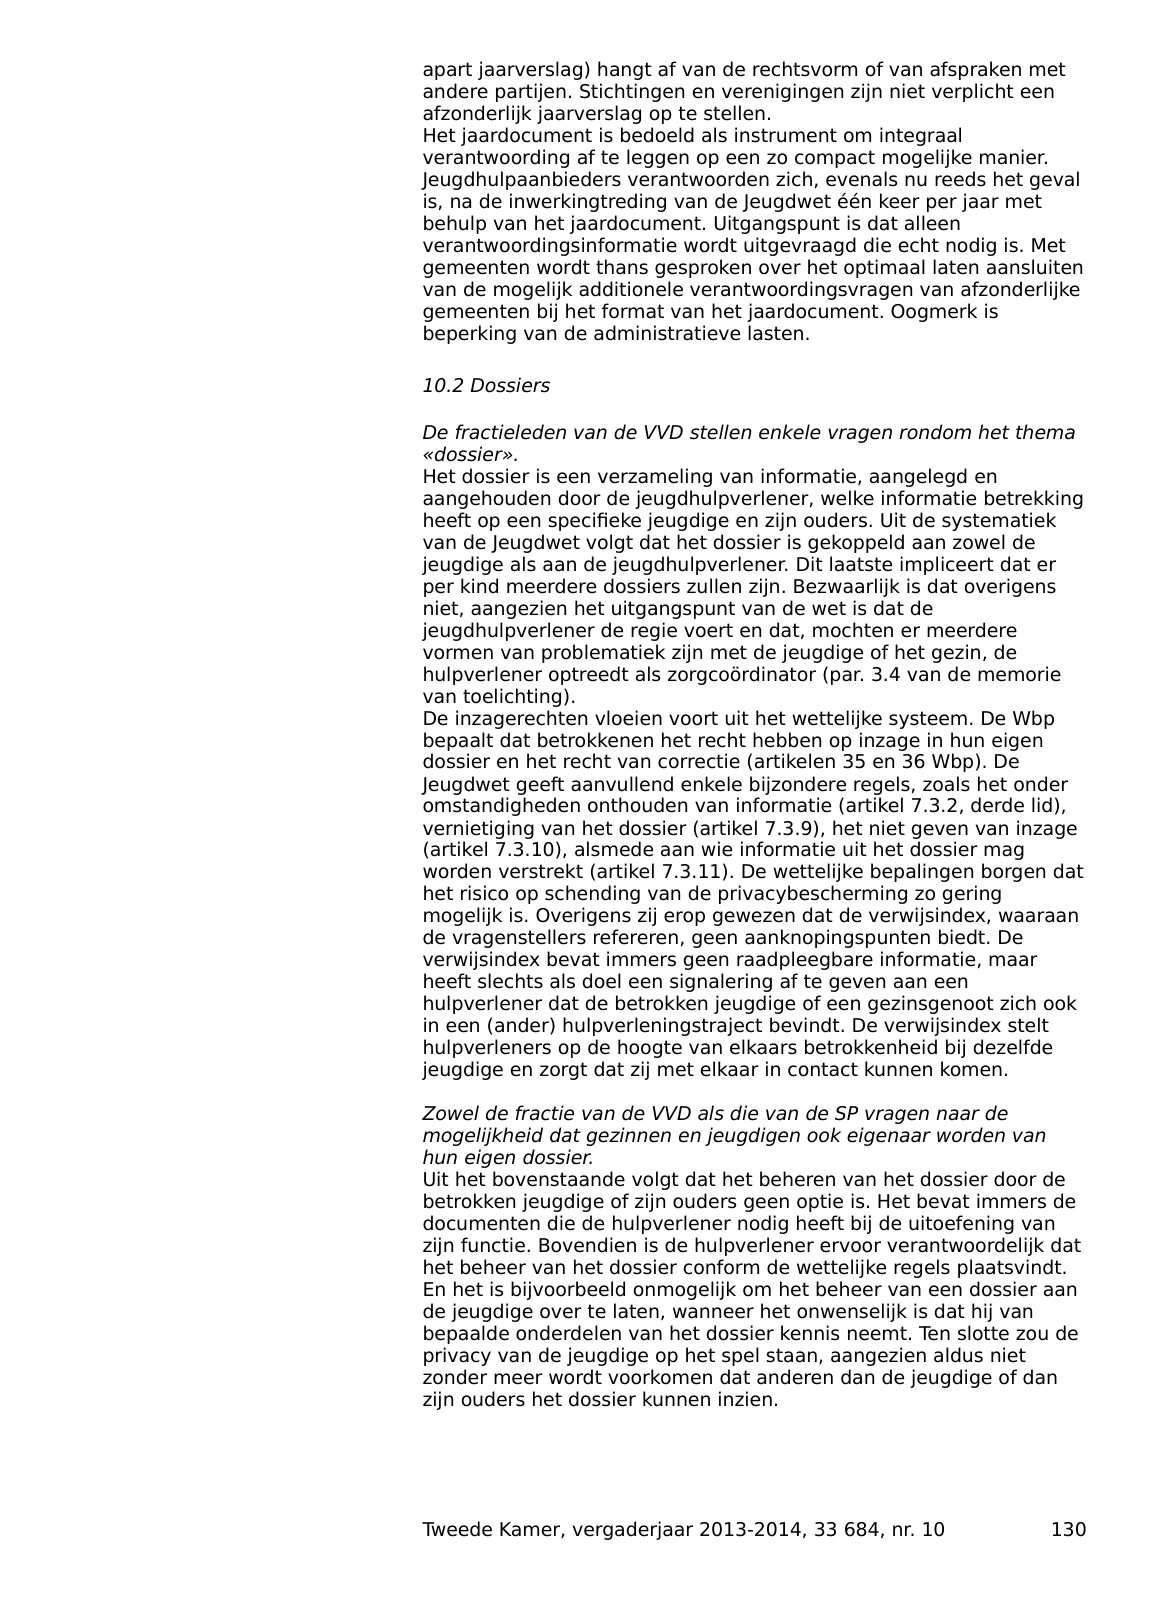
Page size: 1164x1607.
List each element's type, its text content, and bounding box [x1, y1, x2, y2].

text Het jaardocument is bedoeld als instrument om integraal verantwoording af te leggen op een zo compact mogelijke manier. Jeugdhulpaanbieders verantwoorden zich, evenals nu reeds het geval is, na de inwerkingtreding van de Jeugdwet één keer per jaar met behulp van het jaardocument. Uitgangspunt is dat alleen verantwoordingsinformatie wordt uitgevraagd die echt nodig is. Met gemeenten wordt thans gesproken over het optimaal laten aansluiten van de mogelijk additionele verantwoordingsvragen van afzonderlijke gemeenten bij het format van het jaardocument. Oogmerk is beperking van de administratieve lasten. [422, 125, 1087, 345]
text De fractieleden van de VVD stellen enkele vragen rondom het thema «dossier». [422, 422, 1087, 466]
text De inzagerechten vloeien voort uit het wettelijke systeem. De Wbp bepaalt dat betrokkenen het recht hebben op inzage in hun eigen dossier en het recht van correctie (artikelen 35 en 36 Wbp). De Jeugdwet geeft aanvullend enkele bijzondere regels, zoals het onder omstandigheden onthouden van informatie (artikel 7.3.2, derde lid), vernietiging van het dossier (artikel 7.3.9), het niet geven van inzage (artikel 7.3.10), alsmede aan wie informatie uit het dossier mag worden verstrekt (artikel 7.3.11). De wettelijke bepalingen borgen dat het risico op schending van de privacybescherming zo gering mogelijk is. Overigens zij erop gewezen dat de verwijsindex, waaraan de vragenstellers refereren, geen aanknopingspunten biedt. De verwijsindex bevat immers geen raadpleegbare informatie, maar heeft slechts als doel een signalering af te geven aan een hulpverlener dat de betrokken jeugdige of een gezinsgenoot zich ook in een (ander) hulpverleningstraject bevindt. De verwijsindex stelt hulpverleners op de hoogte van elkaars betrokkenheid bij dezelfde jeugdige en zorgt dat zij met elkaar in contact kunnen komen. [422, 707, 1087, 1081]
text Zowel de fractie van de VVD als die van de SP vragen naar de mogelijkheid dat gezinnen en jeugdigen ook eigenaar worden van hun eigen dossier. [422, 1103, 1087, 1169]
text Het dossier is een verzameling van informatie, aangelegd en aangehouden door de jeugdhulpverlener, welke informatie betrekking heeft op een specifieke jeugdige en zijn ouders. Uit de systematiek van de Jeugdwet volgt dat het dossier is gekoppeld aan zowel de jeugdige als aan de jeugdhulpverlener. Dit laatste impliceert dat er per kind meerdere dossiers zullen zijn. Bezwaarlijk is dat overigens niet, aangezien het uitgangspunt van de wet is dat de jeugdhulpverlener de regie voert en dat, mochten er meerdere vormen van problematiek zijn met de jeugdige of het gezin, de hulpverlener optreedt als zorgcoördinator (par. 3.4 van de memorie van toelichting). [422, 466, 1087, 707]
text apart jaarverslag) hangt af van de rechtsvorm of van afspraken met andere partijen. Stichtingen en verenigingen zijn niet verplicht een afzonderlijk jaarverslag op te stellen. [422, 59, 1087, 125]
text Uit het bovenstaande volgt dat het beheren van het dossier door de betrokken jeugdige of zijn ouders geen optie is. Het bevat immers de documenten die de hulpverlener nodig heeft bij de uitoefening van zijn functie. Bovendien is de hulpverlener ervoor verantwoordelijk dat het beheer van het dossier conform de wettelijke regels plaatsvindt. En het is bijvoorbeeld onmogelijk om het beheer van een dossier aan de jeugdige over te laten, wanneer het onwenselijk is dat hij van bepaalde onderdelen van het dossier kennis neemt. Ten slotte zou de privacy van de jeugdige op het spel staan, aangezien aldus niet zonder meer wordt voorkomen dat anderen dan de jeugdige of dan zijn ouders het dossier kunnen inzien. [422, 1169, 1087, 1411]
subtitle 10.2 Dossiers [422, 375, 1087, 397]
